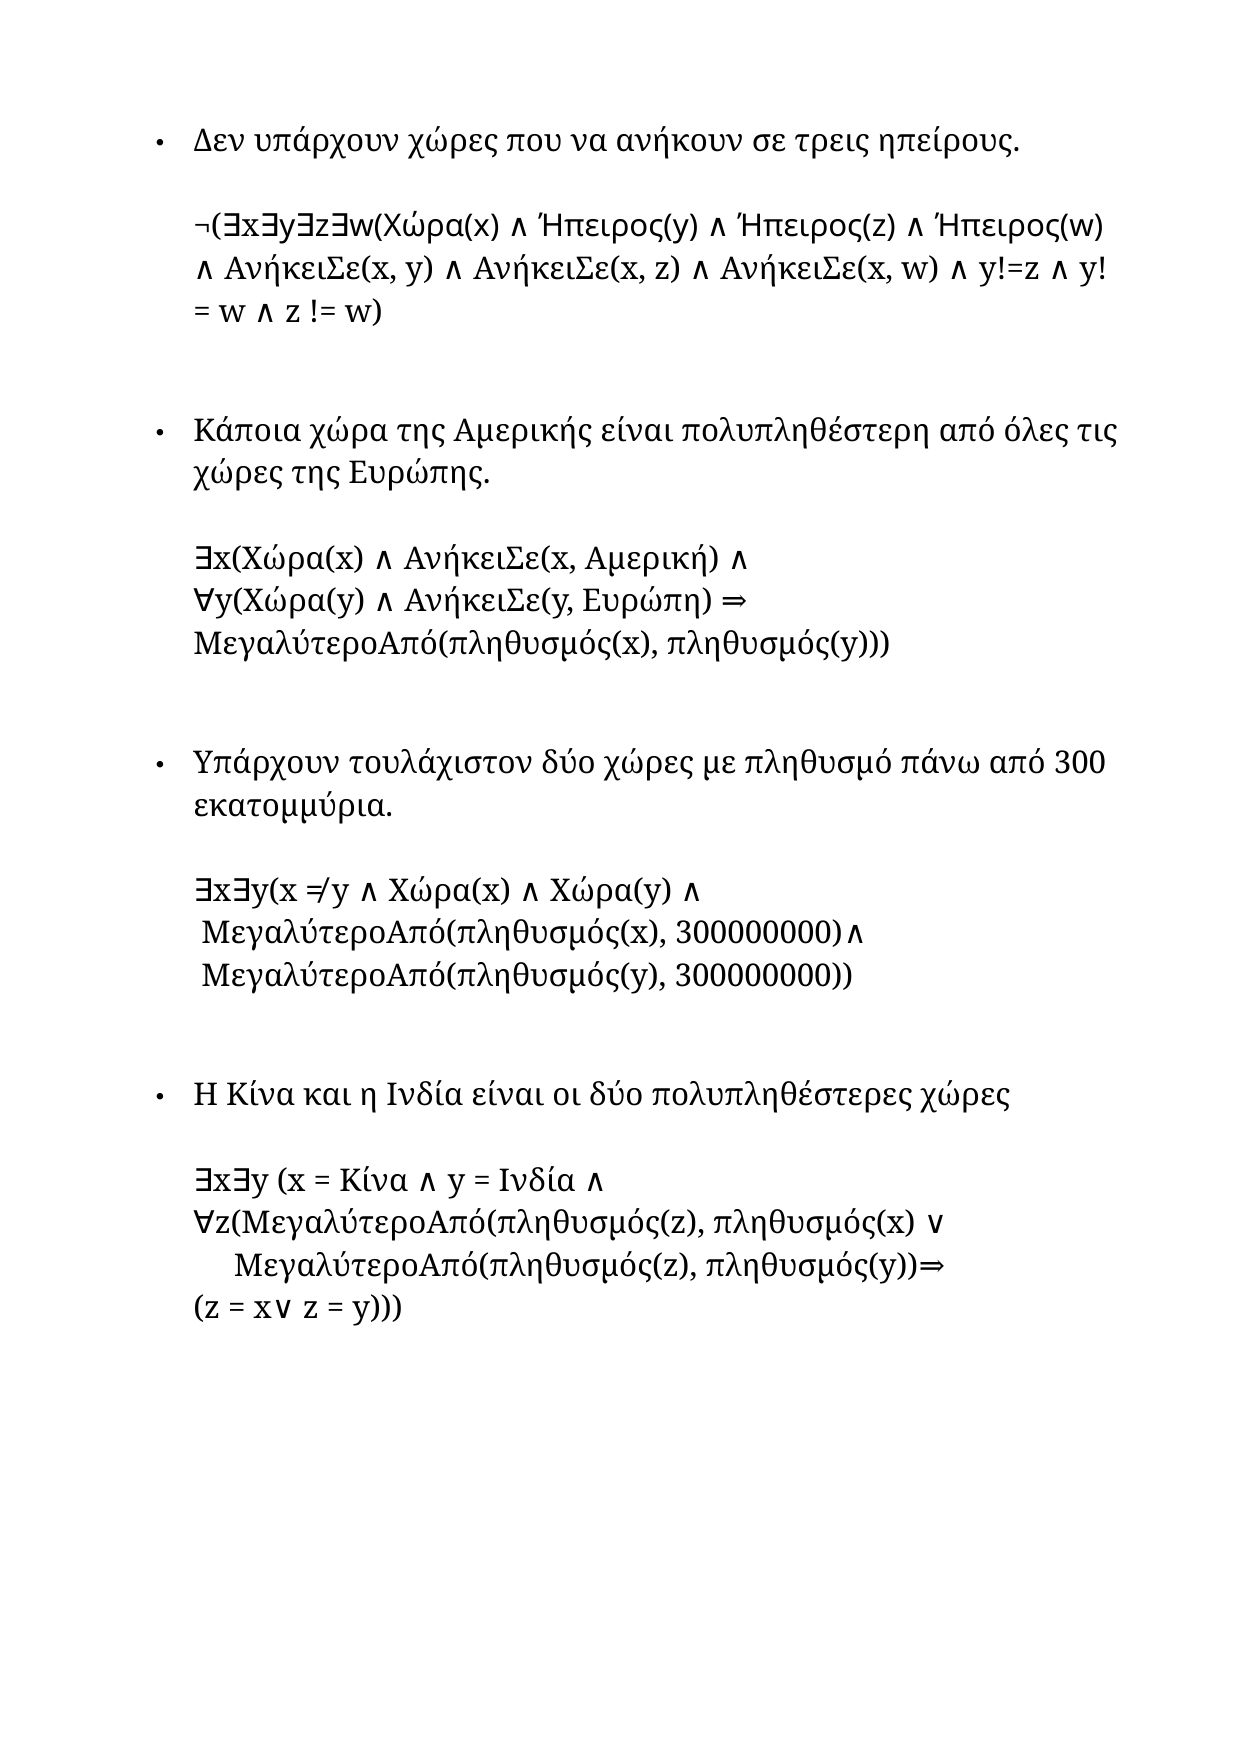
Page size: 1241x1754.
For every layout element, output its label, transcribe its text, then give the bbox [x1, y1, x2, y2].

list Κάποια χώρα της Αμερικής είναι πολυπληθέστερη από όλες τις χώρες της Ευρώπης. ∃x(Χώρα(x) ∧ ΑνήκειΣε(x, Αμερική) ∧ ∀y(Χώρα(y) ∧ ΑνήκειΣε(y, Ευρώπη) ⇒ ΜεγαλύτεροΑπό(πληθυσμός(x), πληθυσμός(y))) [156, 408, 1122, 740]
list Υπάρχουν τουλάχιστον δύο χώρες με πληθυσμό πάνω από 300 εκατομμύρια. ∃x∃y(x ≠ y ∧ Χώρα(x) ∧ Χώρα(y) ∧ ΜεγαλύτεροΑπό(πληθυσμός(x), 300000000)∧ ΜεγαλύτεροΑπό(πληθυσμός(y), 300000000)) [156, 740, 1122, 1072]
list Δεν υπάρχουν χώρες που να ανήκουν σε τρεις ηπείρους. ¬(∃x∃y∃z∃w(Χώρα(x) ∧ Ήπειρος(y) ∧ Ήπειρος(z) ∧ Ήπειρος(w) ∧ ΑνήκειΣε(x, y) ∧ ΑνήκειΣε(x, z) ∧ ΑνήκειΣε(x, w) ∧ y!=z ∧ y!= w ∧ z != w) [156, 118, 1122, 408]
list Η Κίνα και η Ινδία είναι οι δύο πολυπληθέστερες χώρες ∃x∃y (x = Κίνα ∧ y = Ινδία ∧ ∀z(ΜεγαλύτεροΑπό(πληθυσμός(z), πληθυσμός(x) ∨ ΜεγαλύτεροΑπό(πληθυσμός(z), πληθυσμός(y))⇒ (z = x∨ z = y))) [156, 1072, 1122, 1328]
